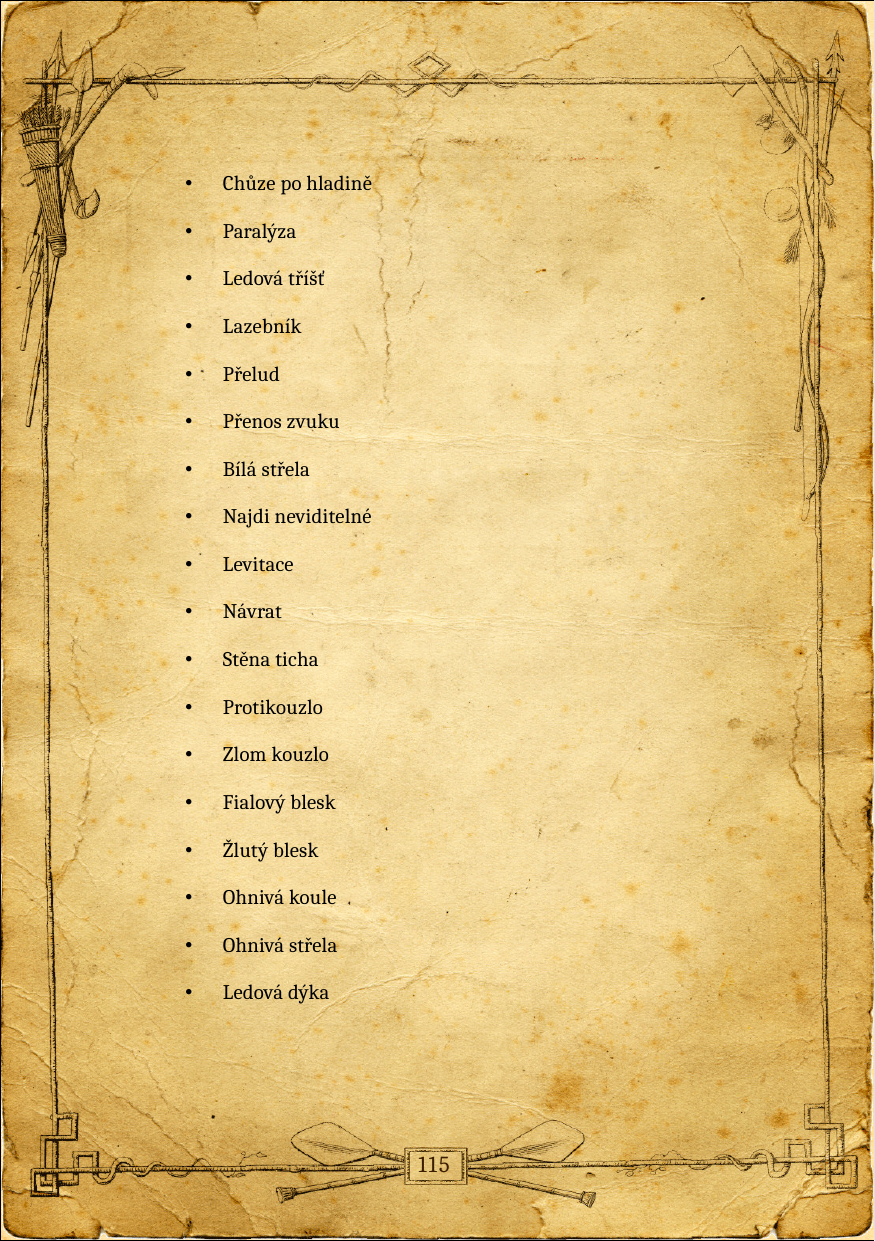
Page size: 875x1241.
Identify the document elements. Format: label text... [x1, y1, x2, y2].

list Lazebník [185, 314, 726, 338]
list Bílá střela [185, 457, 726, 481]
list Přelud [185, 362, 726, 386]
list Protikouzlo [185, 695, 726, 719]
list Ohnivá střela [185, 933, 726, 957]
list Návrat [185, 600, 726, 624]
list Stěna ticha [185, 648, 726, 672]
list Najdi neviditelné [185, 505, 726, 529]
list Chůze po hladině [185, 172, 726, 196]
picture [1, 1, 874, 1240]
list Ledová tříšť [185, 267, 726, 291]
list Levitace [185, 553, 726, 577]
list Paralýza [185, 219, 726, 243]
list Žlutý blesk [185, 838, 726, 862]
list Zlom kouzlo [185, 743, 726, 767]
list Přenos zvuku [185, 410, 726, 434]
list Fialový blesk [185, 791, 726, 814]
list Ledová dýka [185, 981, 726, 1005]
list Ohnivá koule [185, 886, 726, 910]
